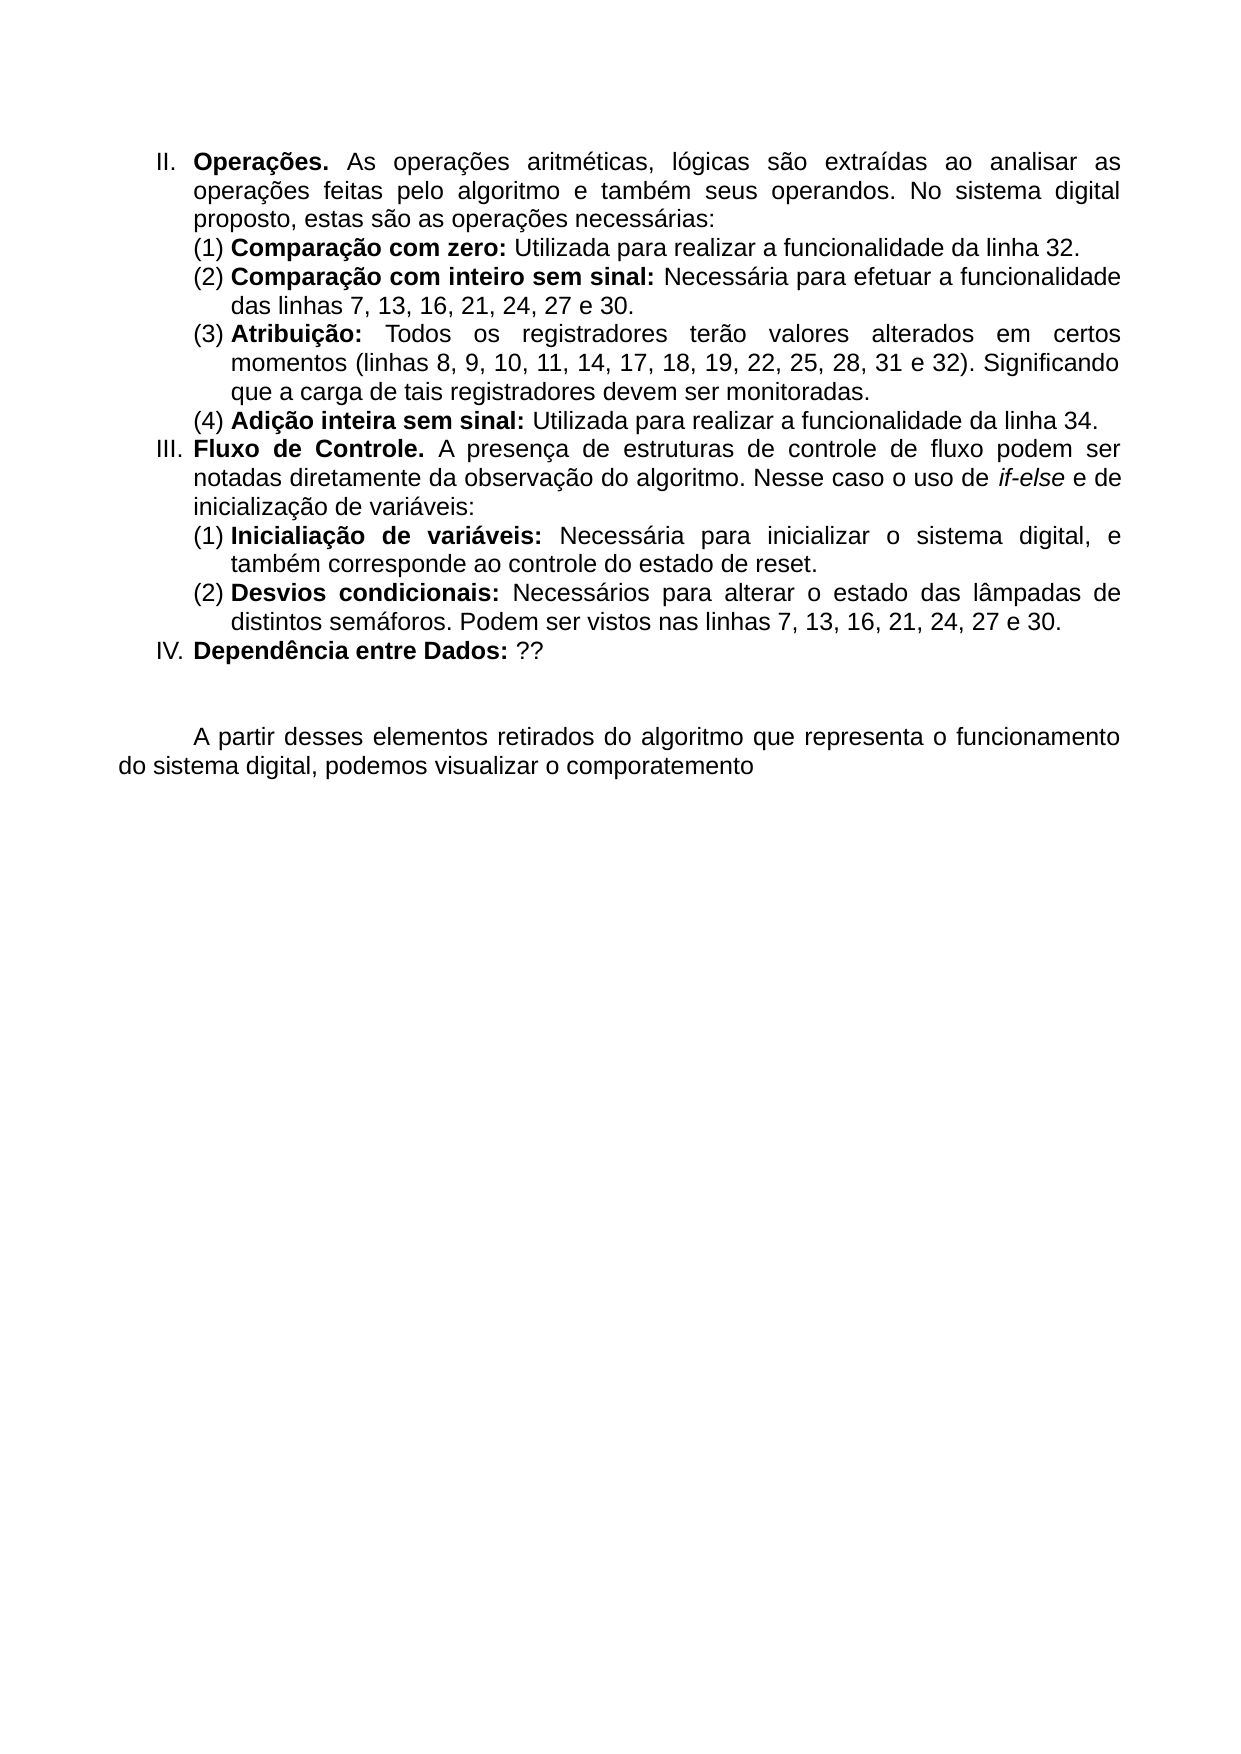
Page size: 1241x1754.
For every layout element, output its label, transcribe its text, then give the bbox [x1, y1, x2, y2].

list Comparação com zero: Utilizada para realizar a funcionalidade da linha 32. [193, 233, 1122, 262]
text A partir desses elementos retirados do algoritmo que representa o funcionamento do sistema digital, podemos visualizar o comporatemento [118, 722, 1122, 779]
list Fluxo de Controle. A presença de estruturas de controle de fluxo podem ser notadas diretamente da observação do algoritmo. Nesse caso o uso de if-else e de inicialização de variáveis: [156, 434, 1122, 521]
list Desvios condicionais: Necessários para alterar o estado das lâmpadas de distintos semáforos. Podem ser vistos nas linhas 7, 13, 16, 21, 24, 27 e 30. [193, 578, 1122, 636]
list Operações. As operações aritméticas, lógicas são extraídas ao analisar as operações feitas pelo algoritmo e também seus operandos. No sistema digital proposto, estas são as operações necessárias: [156, 147, 1122, 233]
list Adição inteira sem sinal: Utilizada para realizar a funcionalidade da linha 34. [193, 406, 1122, 434]
list Comparação com inteiro sem sinal: Necessária para efetuar a funcionalidade das linhas 7, 13, 16, 21, 24, 27 e 30. [193, 262, 1122, 319]
list Dependência entre Dados: ?? [156, 636, 1122, 664]
list Atribuição: Todos os registradores terão valores alterados em certos momentos (linhas 8, 9, 10, 11, 14, 17, 18, 19, 22, 25, 28, 31 e 32). Significando que a carga de tais registradores devem ser monitoradas. [193, 319, 1122, 406]
list Inicialiação de variáveis: Necessária para inicializar o sistema digital, e também corresponde ao controle do estado de reset. [193, 521, 1122, 578]
